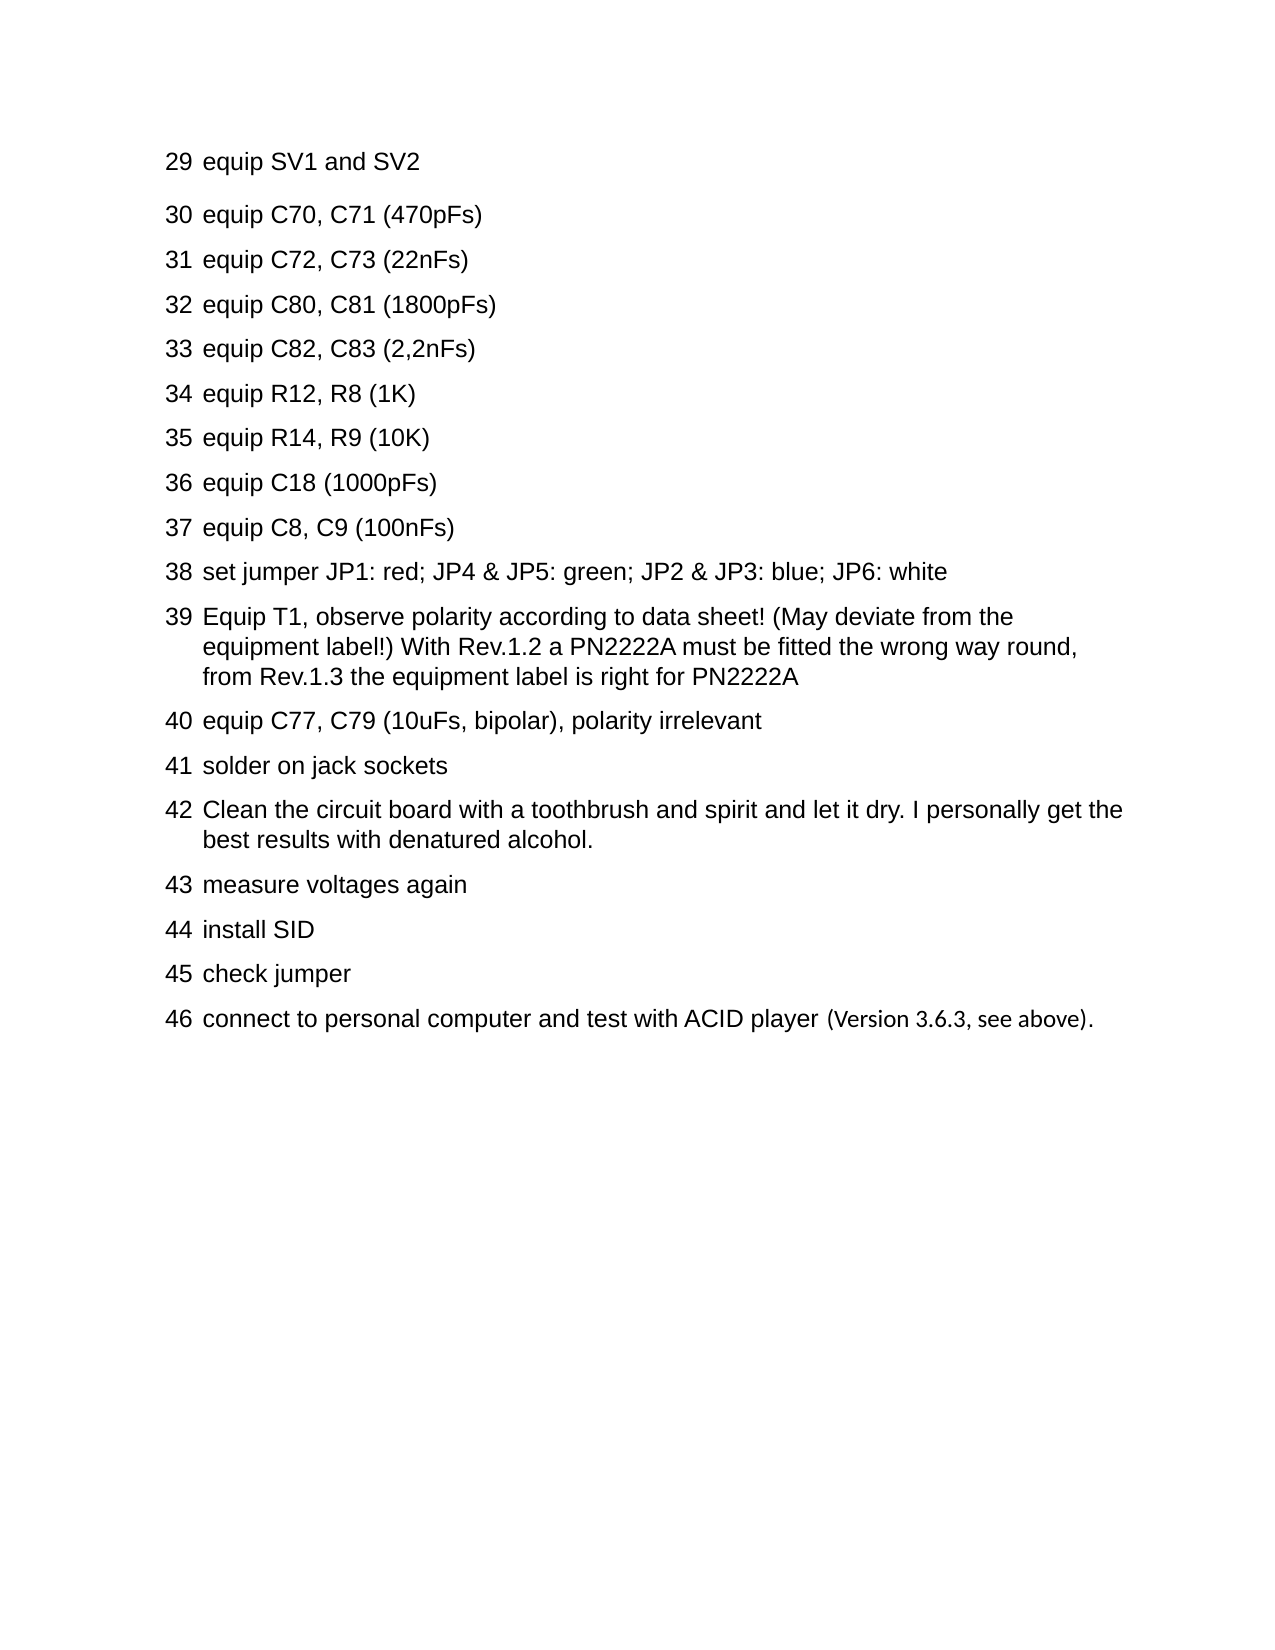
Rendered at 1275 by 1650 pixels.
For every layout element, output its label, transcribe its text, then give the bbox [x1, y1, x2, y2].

list set jumper JP1: red; JP4 & JP5: green; JP2 & JP3: blue; JP6: white [165, 557, 1125, 587]
list connect to personal computer and test with ACID player (Version 3.6.3, see above). [165, 1003, 1125, 1033]
list equip C82, C83 (2,2nFs) [165, 334, 1125, 364]
list equip R14, R9 (10K) [165, 423, 1125, 453]
list Clean the circuit board with a toothbrush and spirit and let it dry. I personally get the best results with denatured alcohol. [165, 795, 1125, 855]
list measure voltages again [165, 869, 1125, 899]
list equip C72, C73 (22nFs) [165, 244, 1125, 274]
list equip R12, R8 (1K) [165, 378, 1125, 408]
list equip SV1 and SV2 [165, 150, 1125, 200]
list check jumper [165, 959, 1125, 989]
list install SID [165, 914, 1125, 944]
list equip C18 (1000pFs) [165, 467, 1125, 497]
list equip C8, C9 (100nFs) [165, 512, 1125, 542]
list Equip T1, observe polarity according to data sheet! (May deviate from the equipment label!) With Rev.1.2 a PN2222A must be fitted the wrong way round, from Rev.1.3 the equipment label is right for PN2222A [165, 601, 1125, 691]
list equip C80, C81 (1800pFs) [165, 289, 1125, 319]
list solder on jack sockets [165, 750, 1125, 780]
list equip C77, C79 (10uFs, bipolar), polarity irrelevant [165, 706, 1125, 736]
list equip C70, C71 (470pFs) [165, 200, 1125, 230]
